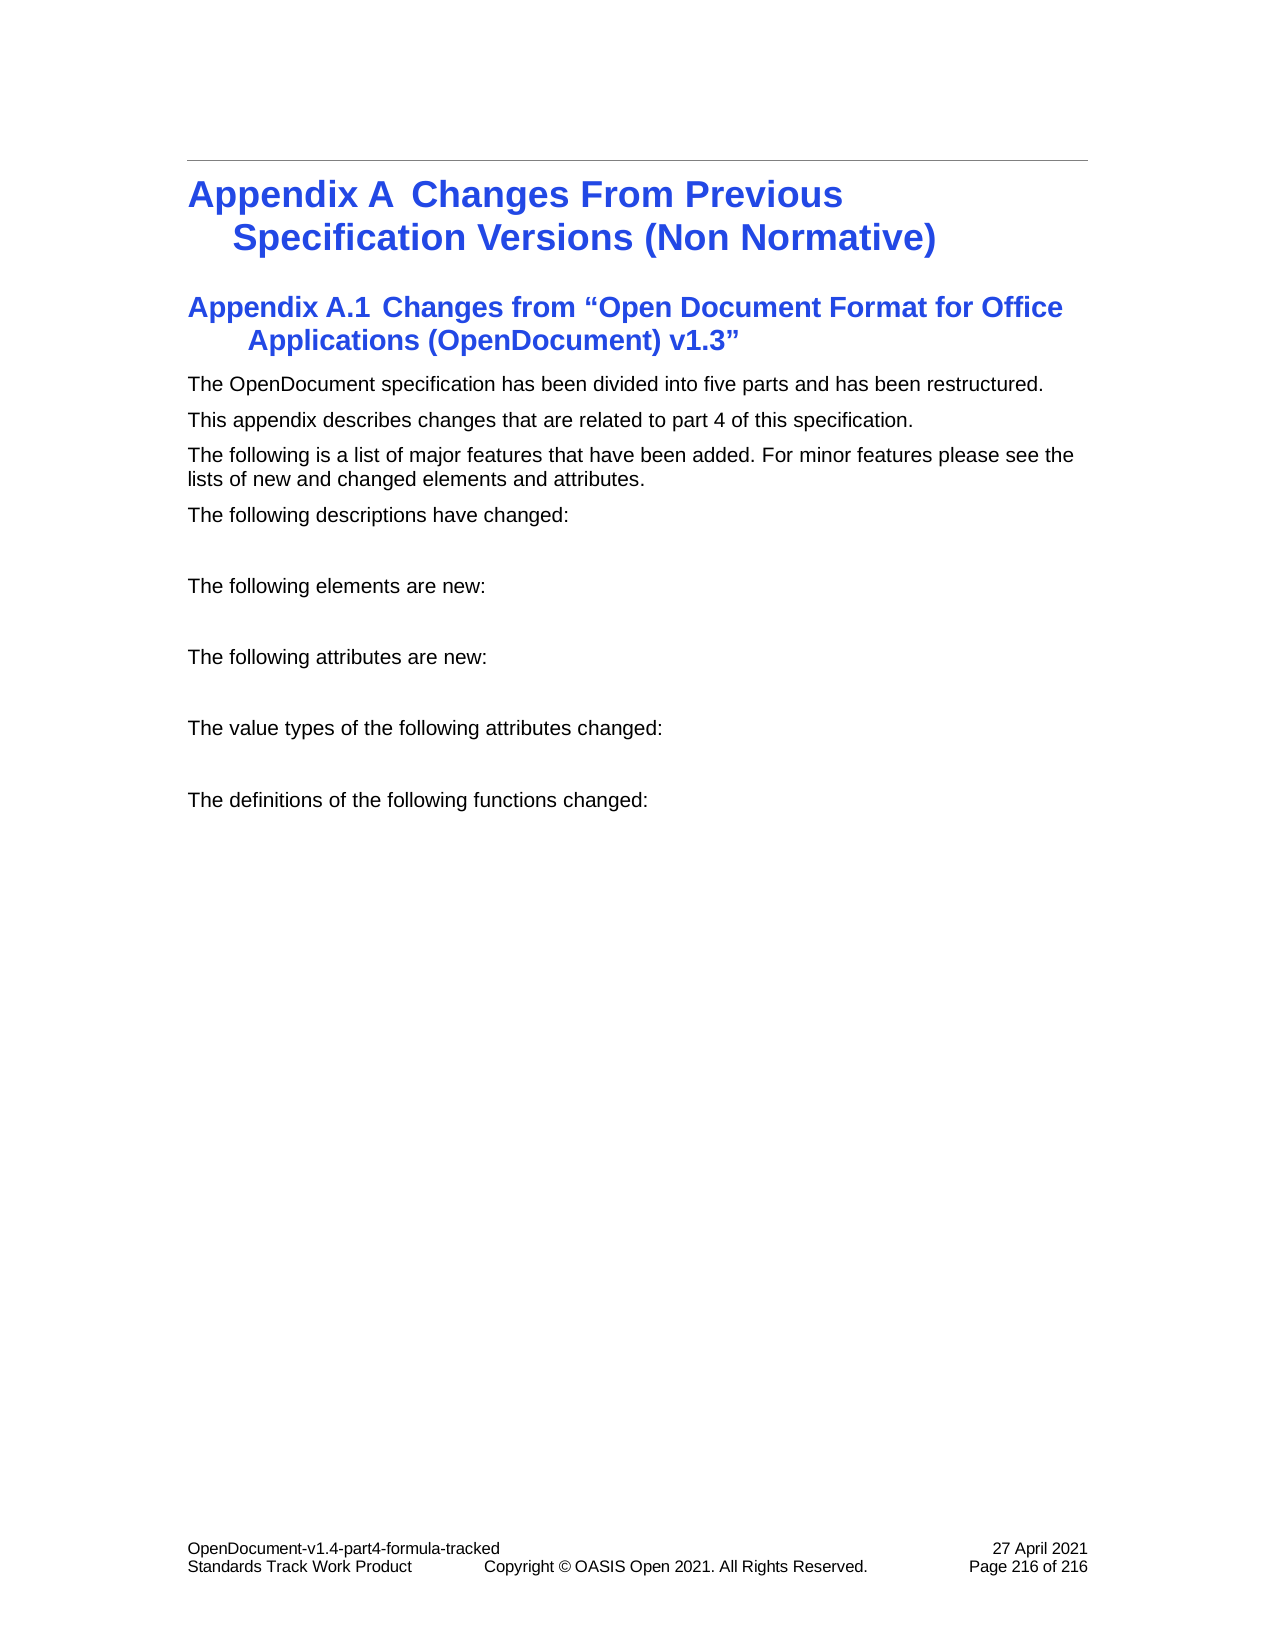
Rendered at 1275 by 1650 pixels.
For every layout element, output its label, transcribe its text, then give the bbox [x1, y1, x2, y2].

text The value types of the following attributes changed: [187, 717, 1088, 740]
subtitle Changes from “Open Document Format for Office Applications (OpenDocument) v1.3” [187, 279, 1088, 356]
text The following attributes are new: [187, 646, 1088, 669]
subtitle Changes From Previous Specification Versions (Non Normative) [187, 161, 1088, 258]
text The OpenDocument specification has been divided into five parts and has been restructured. [187, 373, 1088, 396]
text The following is a list of major features that have been added. For minor features please see the lists of new and changed elements and attributes. [187, 444, 1088, 491]
text The definitions of the following functions changed: [187, 788, 1088, 812]
text This appendix describes changes that are related to part 4 of this specification. [187, 408, 1088, 432]
text The following descriptions have changed: [187, 503, 1088, 527]
text The following elements are new: [187, 574, 1088, 598]
